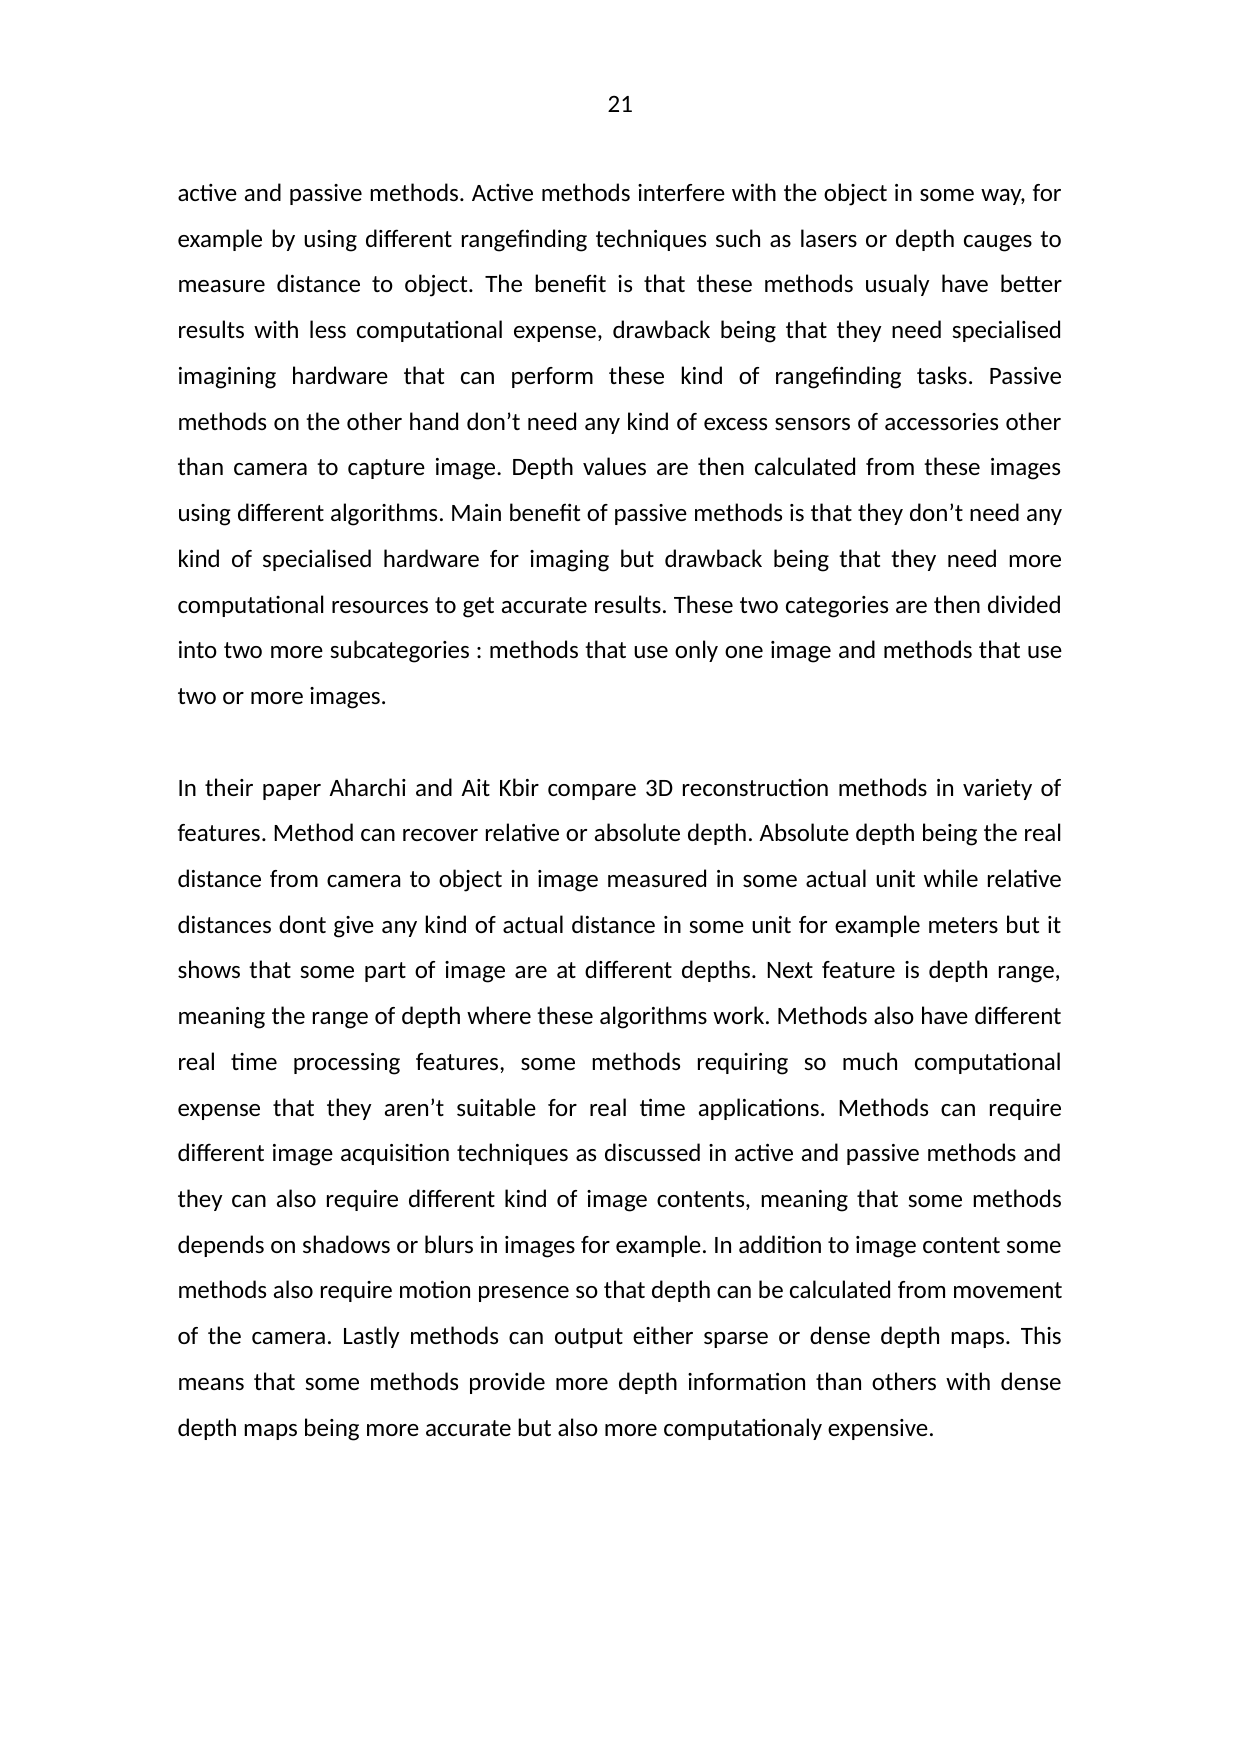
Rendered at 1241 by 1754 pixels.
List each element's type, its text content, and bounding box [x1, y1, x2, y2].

text active and passive methods. Active methods interfere with the object in some way, for example by using different rangefinding techniques such as lasers or depth cauges to measure distance to object. The benefit is that these methods usualy have better results with less computational expense, drawback being that they need specialised imagining hardware that can perform these kind of rangefinding tasks. Passive methods on the other hand don’t need any kind of excess sensors of accessories other than camera to capture image. Depth values are then calculated from these images using different algorithms. Main benefit of passive methods is that they don’t need any kind of specialised hardware for imaging but drawback being that they need more computational resources to get accurate results. These two categories are then divided into two more subcategories : methods that use only one image and methods that use two or more images. [177, 177, 1063, 711]
text In their paper Aharchi and Ait Kbir compare 3D reconstruction methods in variety of features. Method can recover relative or absolute depth. Absolute depth being the real distance from camera to object in image measured in some actual unit while relative distances dont give any kind of actual distance in some unit for example meters but it shows that some part of image are at different depths. Next feature is depth range, meaning the range of depth where these algorithms work. Methods also have different real time processing features, some methods requiring so much computational expense that they aren’t suitable for real time applications. Methods can require different image acquisition techniques as discussed in active and passive methods and they can also require different kind of image contents, meaning that some methods depends on shadows or blurs in images for example. In addition to image content some methods also require motion presence so that depth can be calculated from movement of the camera. Lastly methods can output either sparse or dense depth maps. This means that some methods provide more depth information than others with dense depth maps being more accurate but also more computationaly expensive. [177, 772, 1063, 1442]
